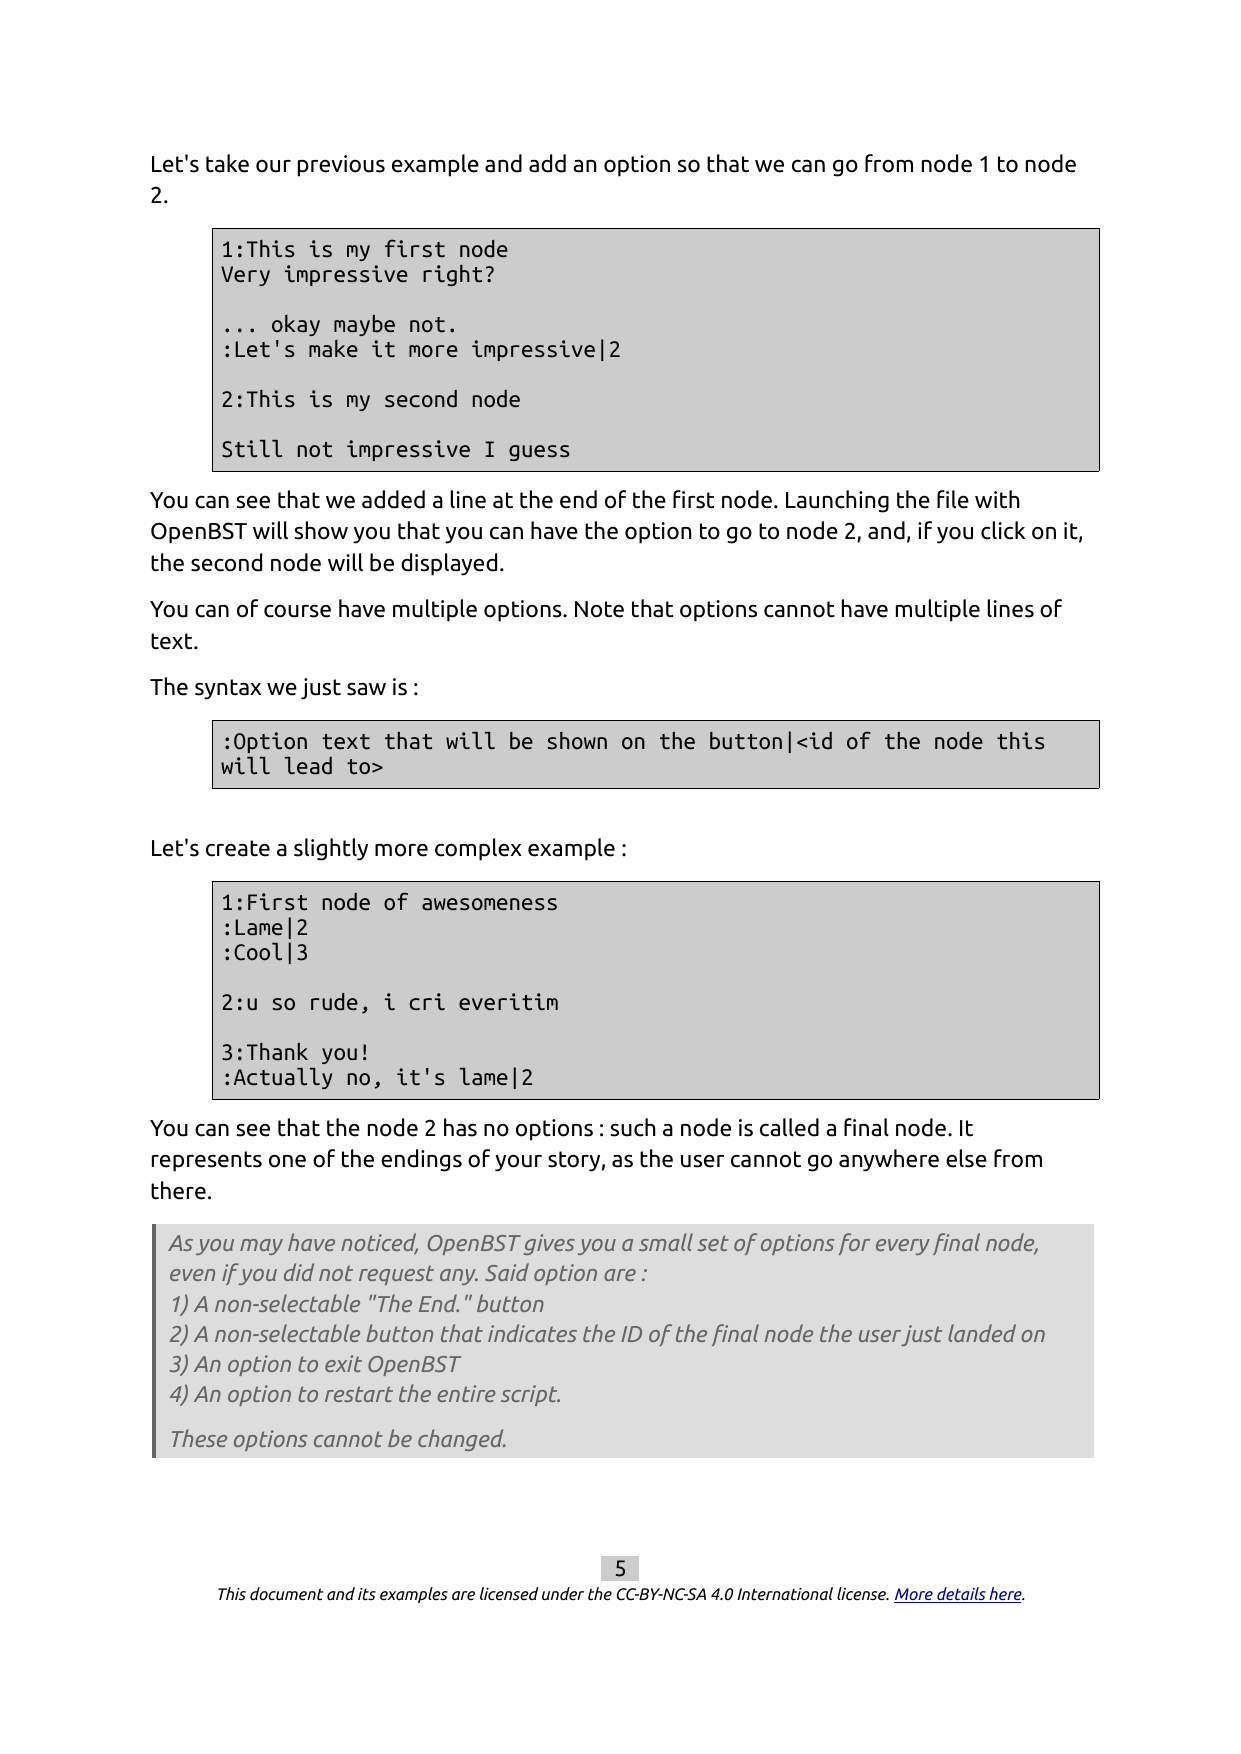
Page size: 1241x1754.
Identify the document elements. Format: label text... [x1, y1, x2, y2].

text 1:This is my first node [213, 229, 1099, 253]
text :Option text that will be shown on the button|<id of the node this will lead to> [213, 721, 1099, 788]
text Still not impressive I guess [213, 428, 1099, 471]
text :Lame|2 [213, 906, 1099, 931]
text :Cool|3 [213, 931, 1099, 956]
text You can of course have multiple options. Note that options cannot have multiple lines of text. [150, 596, 1090, 653]
text :Let's make it more impressive|2 [213, 328, 1099, 353]
text The syntax we just saw is : [150, 673, 1090, 699]
text Let's create a slightly more complex example : [150, 803, 1090, 861]
text 2:u so rude, i cri everitim [213, 981, 1099, 1006]
text Let's take our previous example and add an option so that we can go from node 1 to node 2. [150, 150, 1090, 208]
text These options cannot be changed. [156, 1420, 1090, 1458]
text Very impressive right? [213, 253, 1099, 278]
text ... okay maybe not. [213, 303, 1099, 328]
text As you may have noticed, OpenBST gives you a small set of options for every final node, even if you did not request any. Said option are : 1) A non-selectable "The End." button 2) A non-selectable button that indicates the ID of the final node the user just landed on 3) An option to exit OpenBST 4) An option to restart the entire script. [156, 1224, 1090, 1407]
text 2:This is my second node [213, 378, 1099, 403]
text 3:Thank you! [213, 1031, 1099, 1056]
text You can see that we added a line at the end of the first node. Launching the file with OpenBST will show you that you can have the option to go to node 2, and, if you click on it, the second node will be displayed. [150, 486, 1090, 576]
text You can see that the node 2 has no options : such a node is called a final node. It represents one of the endings of your story, as the user cannot go anywhere else from there. [150, 1114, 1090, 1204]
text 1:First node of awesomeness [213, 882, 1099, 906]
text :Actually no, it's lame|2 [213, 1056, 1099, 1099]
